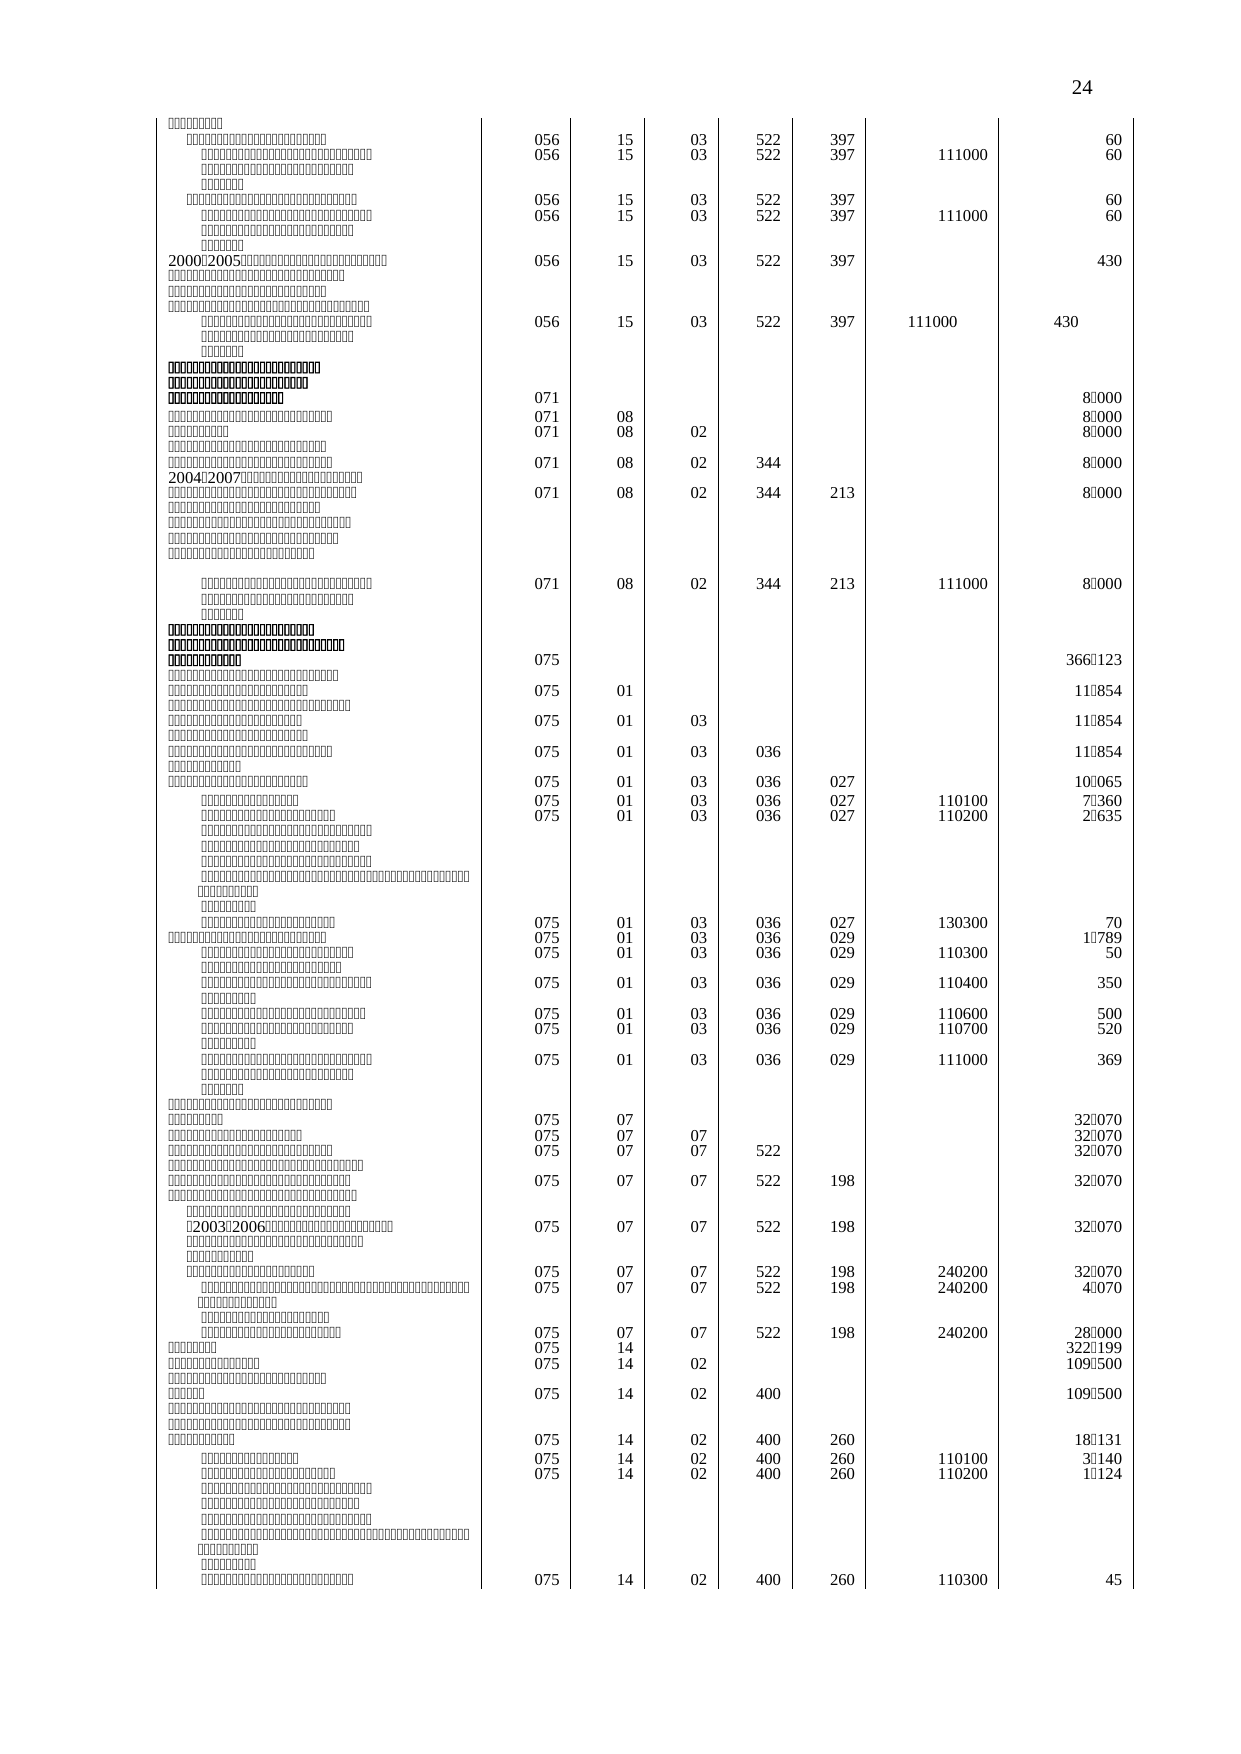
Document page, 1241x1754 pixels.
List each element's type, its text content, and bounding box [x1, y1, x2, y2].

table_cell  [719, 932, 792, 947]
table_cell  [482, 1373, 570, 1403]
table_cell  [999, 411, 1133, 426]
table_cell  [793, 1008, 865, 1023]
table_cell  [157, 1008, 481, 1023]
table_cell  [571, 1373, 644, 1403]
table_cell  [645, 776, 718, 795]
table_cell       [157, 810, 481, 916]
table_cell  [999, 1574, 1133, 1589]
table_cell [793, 441, 865, 472]
table_cell  [999, 1129, 1133, 1144]
table_cell  [719, 1205, 792, 1266]
table_cell  [645, 316, 718, 361]
table_cell [866, 194, 998, 209]
table_cell  [719, 1266, 792, 1281]
table_cell  [999, 316, 1133, 361]
table_cell [793, 1358, 865, 1373]
table_cell  [793, 1403, 865, 1452]
table_cell  [866, 1008, 998, 1023]
table_cell  [866, 1574, 998, 1589]
table_cell  [866, 578, 998, 624]
table_cell [793, 700, 865, 730]
table_cell  [793, 1175, 865, 1205]
table_cell [793, 624, 865, 669]
table_cell [793, 1145, 865, 1175]
table_cell   [157, 1023, 481, 1053]
table_cell  [866, 209, 998, 255]
table_cell [866, 700, 998, 730]
table_cell  [482, 411, 570, 426]
table_cell  [793, 916, 865, 932]
table_cell  [157, 426, 481, 441]
table_cell  [999, 578, 1133, 624]
table_cell [719, 411, 792, 426]
table_cell  [793, 209, 865, 255]
table_cell [719, 700, 792, 730]
table_cell [793, 411, 865, 426]
table_cell  [482, 810, 570, 916]
table_cell  [482, 1468, 570, 1574]
table_cell  [645, 1574, 718, 1589]
table_cell  [571, 255, 644, 316]
table_cell  [571, 1403, 644, 1452]
table_cell  [645, 426, 718, 441]
table_cell  [645, 795, 718, 810]
table_cell  [719, 1373, 792, 1403]
table_cell  [157, 1453, 481, 1468]
table_cell  [719, 776, 792, 795]
table_cell  [571, 1453, 644, 1468]
table_cell  [571, 947, 644, 977]
table_cell  [645, 194, 718, 209]
table_cell  [999, 255, 1133, 316]
table_cell [645, 1099, 718, 1129]
table_cell    [157, 209, 481, 255]
table_cell  [482, 361, 570, 411]
table_cell [719, 1129, 792, 1144]
table_cell  [571, 1053, 644, 1099]
table_cell [866, 1175, 998, 1205]
table_cell  [482, 1453, 570, 1468]
table_cell  [645, 977, 718, 1008]
table_cell [645, 361, 718, 411]
table_cell  [482, 1053, 570, 1099]
table_cell  [571, 472, 644, 578]
table_cell  [999, 730, 1133, 776]
table_cell  [482, 1129, 570, 1144]
table_cell  [999, 1205, 1133, 1266]
table_cell  [719, 1023, 792, 1053]
table_cell  [645, 1145, 718, 1175]
table_cell  [482, 1008, 570, 1023]
table_cell  [719, 947, 792, 977]
table_cell  [719, 1403, 792, 1452]
table_cell    [157, 1053, 481, 1099]
table_cell  [645, 441, 718, 472]
table_cell  [645, 947, 718, 977]
table_cell  [482, 624, 570, 669]
table_cell  [645, 700, 718, 730]
table_cell [793, 118, 865, 133]
table_cell  [999, 1008, 1133, 1023]
table_cell  [999, 1373, 1133, 1403]
table_cell  [866, 795, 998, 810]
table_cell [866, 1342, 998, 1357]
table_cell  [866, 1468, 998, 1574]
table_cell  [645, 133, 718, 148]
table_cell  [719, 1008, 792, 1023]
table_cell  [999, 669, 1133, 700]
table_cell  [645, 1023, 718, 1053]
table_cell [866, 1129, 998, 1144]
table_cell [719, 1358, 792, 1373]
table_cell  [793, 932, 865, 947]
table_cell  [999, 947, 1133, 977]
table_cell [719, 361, 792, 411]
table_cell [866, 1145, 998, 1175]
table_cell  [645, 1327, 718, 1342]
table_cell   [157, 1281, 481, 1327]
table_cell [866, 1403, 998, 1452]
table_cell [719, 669, 792, 700]
table_cell  [999, 700, 1133, 730]
table_cell  [482, 316, 570, 361]
table_cell   [157, 947, 481, 977]
table_cell  [157, 932, 481, 947]
table_cell  [645, 472, 718, 578]
table_cell  [719, 810, 792, 916]
table_cell  [719, 441, 792, 472]
table_cell [866, 1373, 998, 1403]
table_cell  [999, 932, 1133, 947]
table_cell  [482, 977, 570, 1008]
table_cell [793, 730, 865, 776]
table_cell  [866, 1327, 998, 1342]
table_cell    [157, 361, 481, 411]
table_cell [645, 1342, 718, 1357]
table_cell  [793, 1453, 865, 1468]
table_cell  [645, 1008, 718, 1023]
table_cell  [482, 1574, 570, 1589]
table_cell  [482, 149, 570, 194]
table_cell  [157, 1129, 481, 1144]
table_cell  [793, 1327, 865, 1342]
table_cell  [719, 1327, 792, 1342]
table_cell  [571, 578, 644, 624]
table_cell  [999, 1281, 1133, 1327]
table_cell  [793, 1574, 865, 1589]
table_cell [866, 118, 998, 133]
table_cell  [999, 1266, 1133, 1281]
table_cell  [645, 1175, 718, 1205]
table_cell  [999, 916, 1133, 932]
table_cell  [482, 1266, 570, 1281]
table_cell  [866, 1266, 998, 1281]
table_cell  [645, 1358, 718, 1373]
table_cell  [866, 1053, 998, 1099]
table_cell  [482, 1358, 570, 1373]
table_cell  [157, 1266, 481, 1281]
table_cell  [157, 1327, 481, 1342]
table_cell [866, 411, 998, 426]
table_cell  [866, 977, 998, 1008]
table_cell  [482, 1145, 570, 1175]
table_cell  [793, 810, 865, 916]
table_cell  [571, 316, 644, 361]
table_cell  [719, 209, 792, 255]
table_cell [866, 255, 998, 316]
table_cell  [571, 730, 644, 776]
table_cell [866, 669, 998, 700]
table_cell  [999, 1327, 1133, 1342]
table_cell  [999, 776, 1133, 795]
table_cell  [793, 255, 865, 316]
table_cell [645, 669, 718, 700]
table_cell [645, 411, 718, 426]
table_cell  [157, 1342, 481, 1357]
table_cell  [866, 149, 998, 194]
table_cell  [482, 795, 570, 810]
table_cell  [999, 149, 1133, 194]
table_cell  [571, 932, 644, 947]
table_cell  [719, 1281, 792, 1327]
table_cell       [157, 1468, 481, 1574]
table_cell  [571, 1175, 644, 1205]
table_cell [793, 426, 865, 441]
table_cell  [719, 133, 792, 148]
table_cell  [482, 426, 570, 441]
table_cell [866, 1099, 998, 1129]
table_cell  [999, 1453, 1133, 1468]
table_cell  [571, 1342, 644, 1357]
table_cell   [157, 1373, 481, 1403]
table_cell  [793, 1281, 865, 1327]
table_cell  [482, 916, 570, 932]
table_cell  [999, 1145, 1133, 1175]
table_cell  [571, 977, 644, 1008]
table_cell  [571, 1266, 644, 1281]
table_cell  [571, 1099, 644, 1129]
table_cell  [157, 411, 481, 426]
table_cell  [482, 578, 570, 624]
table_cell  [571, 1145, 644, 1175]
table_cell  [793, 149, 865, 194]
table_cell  [719, 1145, 792, 1175]
table_cell  [482, 700, 570, 730]
table_cell  [719, 1053, 792, 1099]
table_cell  [719, 1574, 792, 1589]
table_cell  [571, 194, 644, 209]
table_cell  [571, 669, 644, 700]
table_cell  [645, 1403, 718, 1452]
table_cell  [866, 1281, 998, 1327]
table_cell       [157, 472, 481, 578]
table_cell  [482, 472, 570, 578]
table_cell  [999, 133, 1133, 148]
table_cell  [999, 977, 1133, 1008]
table_cell  [793, 977, 865, 1008]
table_cell  [571, 1008, 644, 1023]
table_cell  [645, 932, 718, 947]
table_cell  [645, 578, 718, 624]
table_cell  [999, 1099, 1133, 1129]
table_cell  [157, 1574, 481, 1589]
table_cell  [793, 194, 865, 209]
table_cell [719, 118, 792, 133]
table_cell  [571, 1281, 644, 1327]
table_cell  [571, 1205, 644, 1266]
table_cell  [482, 1342, 570, 1357]
table_cell [866, 133, 998, 148]
table_cell  [793, 776, 865, 795]
table_cell  [645, 209, 718, 255]
table_cell  [719, 977, 792, 1008]
table_cell  [571, 1358, 644, 1373]
table_cell  [645, 730, 718, 776]
table_cell [793, 1129, 865, 1144]
table_cell [866, 1358, 998, 1373]
table_cell    [157, 730, 481, 776]
table_cell  [999, 361, 1133, 411]
table_cell  [793, 1468, 865, 1574]
table_cell  [482, 1205, 570, 1266]
table_cell  [482, 1327, 570, 1342]
table_cell  [157, 1358, 481, 1373]
table_cell  [645, 1129, 718, 1144]
table_cell [482, 118, 570, 133]
table_cell  [999, 194, 1133, 209]
table_cell  [157, 916, 481, 932]
table_cell  [999, 795, 1133, 810]
table_cell  [571, 426, 644, 441]
table_cell [866, 1205, 998, 1266]
table_cell  [482, 441, 570, 472]
table_cell  [571, 1023, 644, 1053]
table_cell  [482, 1403, 570, 1452]
table_cell [866, 932, 998, 947]
table_cell [571, 361, 644, 411]
table_cell [793, 1099, 865, 1129]
table_cell [866, 361, 998, 411]
table_cell [793, 1373, 865, 1403]
table_cell  [571, 149, 644, 194]
table_cell  [482, 1099, 570, 1129]
table_cell  [645, 1373, 718, 1403]
table_cell [866, 441, 998, 472]
table_cell  [793, 133, 865, 148]
table_cell  [571, 700, 644, 730]
table_cell  [999, 1342, 1133, 1357]
table_cell  [571, 776, 644, 795]
table_cell  [719, 578, 792, 624]
table_cell  [999, 209, 1133, 255]
table_cell  [482, 730, 570, 776]
table_cell  [793, 947, 865, 977]
table_cell  [571, 209, 644, 255]
table_cell  [866, 1023, 998, 1053]
table_cell  [645, 1453, 718, 1468]
table_cell  [157, 194, 481, 209]
table_cell  [571, 795, 644, 810]
table_cell  [719, 795, 792, 810]
table_cell  [482, 1023, 570, 1053]
table_cell   [157, 977, 481, 1008]
table_cell [571, 624, 644, 669]
table_cell  [571, 133, 644, 148]
table_cell   [157, 441, 481, 472]
table_cell  [645, 810, 718, 916]
table_cell  [719, 316, 792, 361]
table_cell [719, 426, 792, 441]
table_cell   [157, 1099, 481, 1129]
table_cell [793, 1342, 865, 1357]
table_cell  [571, 1129, 644, 1144]
table_cell  [157, 795, 481, 810]
table_cell  [719, 149, 792, 194]
table_cell  [571, 441, 644, 472]
table_cell  [482, 209, 570, 255]
table_cell  [482, 932, 570, 947]
table_cell  [482, 194, 570, 209]
table_cell    [157, 316, 481, 361]
table_cell  [482, 1281, 570, 1327]
table_cell  [793, 472, 865, 578]
table_cell  [719, 1468, 792, 1574]
table_cell  [866, 916, 998, 932]
table_cell  [793, 1266, 865, 1281]
table_cell  [482, 947, 570, 977]
table_cell     [157, 1205, 481, 1266]
table_cell  [571, 1574, 644, 1589]
table_cell    [157, 624, 481, 669]
table_cell [866, 426, 998, 441]
table_cell  [793, 1053, 865, 1099]
table_cell [719, 1099, 792, 1129]
table_cell  [719, 916, 792, 932]
table_cell  [999, 1358, 1133, 1373]
table_cell   [157, 1145, 481, 1175]
table_cell  [157, 776, 481, 795]
table_cell  [999, 1468, 1133, 1574]
table_cell  [157, 118, 481, 133]
table_cell   [157, 1175, 481, 1205]
table_cell  [645, 255, 718, 316]
table_cell  [999, 472, 1133, 578]
table_cell  [482, 669, 570, 700]
table_cell [866, 472, 998, 578]
table_cell  [866, 947, 998, 977]
table_cell  [645, 1468, 718, 1574]
table_cell [866, 776, 998, 795]
table_cell   [157, 669, 481, 700]
table_cell  [719, 1453, 792, 1468]
table_cell [571, 118, 644, 133]
table_cell  [719, 730, 792, 776]
table_cell  [793, 1205, 865, 1266]
table_cell  [645, 1205, 718, 1266]
table_cell  [645, 1266, 718, 1281]
table_cell  [793, 795, 865, 810]
table_cell  [999, 426, 1133, 441]
table_cell  [999, 624, 1133, 669]
table_cell [645, 118, 718, 133]
table_cell  [571, 1327, 644, 1342]
table_cell [719, 624, 792, 669]
table_cell  [719, 255, 792, 316]
table_cell   [157, 700, 481, 730]
table_cell  [719, 1175, 792, 1205]
table_cell  [571, 810, 644, 916]
table_cell    [157, 578, 481, 624]
table_cell  [999, 1053, 1133, 1099]
table_cell  [793, 578, 865, 624]
table_cell  [999, 441, 1133, 472]
table_cell  [482, 1175, 570, 1205]
table_cell  [645, 1281, 718, 1327]
table_cell  [645, 916, 718, 932]
table_cell    [157, 149, 481, 194]
table_cell  [999, 1175, 1133, 1205]
table_cell  [719, 472, 792, 578]
table_cell  [645, 149, 718, 194]
table_cell [866, 624, 998, 669]
table_cell    [157, 1403, 481, 1452]
table_cell  [482, 255, 570, 316]
table_cell [999, 118, 1133, 133]
table_cell  [793, 1023, 865, 1053]
table_cell  [866, 316, 998, 361]
table_cell  [999, 810, 1133, 916]
table_cell  [999, 1403, 1133, 1452]
table_cell  [571, 1468, 644, 1574]
table_cell  [866, 810, 998, 916]
table_cell  [793, 316, 865, 361]
table_cell  [571, 411, 644, 426]
table_cell [866, 730, 998, 776]
table_cell  [482, 776, 570, 795]
table_cell [719, 1342, 792, 1357]
table_cell [793, 361, 865, 411]
table_cell  [482, 133, 570, 148]
table_cell  [571, 916, 644, 932]
table_cell  [719, 194, 792, 209]
table_cell [645, 624, 718, 669]
table_cell     [157, 255, 481, 316]
table_cell  [645, 1053, 718, 1099]
table_cell  [866, 1453, 998, 1468]
table_cell  [999, 1023, 1133, 1053]
table_cell [793, 669, 865, 700]
table_cell  [157, 133, 481, 148]
